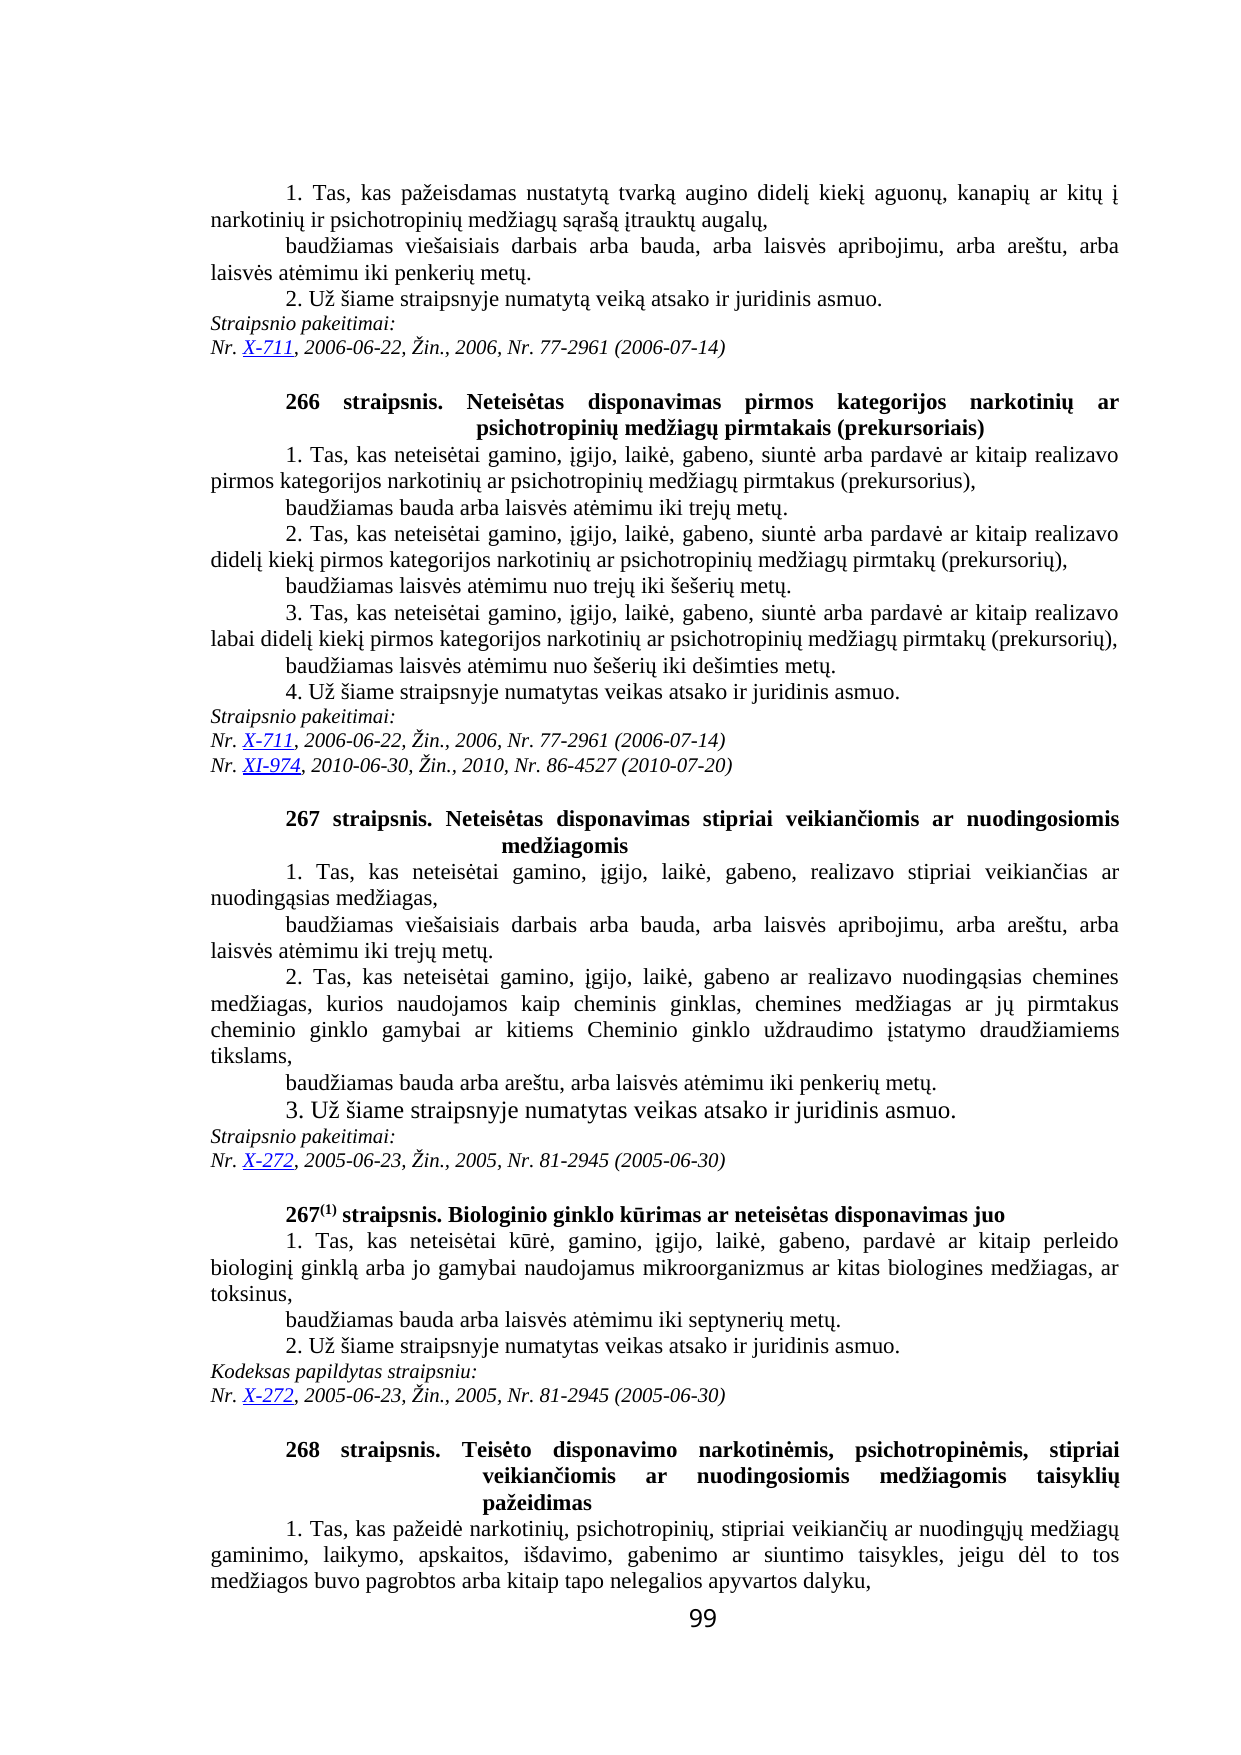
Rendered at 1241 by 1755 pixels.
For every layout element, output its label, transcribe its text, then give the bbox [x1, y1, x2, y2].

text 3. Tas, kas neteisėtai gamino, įgijo, laikė, gabeno, siuntė arba pardavė ar kitaip realizavo labai didelį kiekį pirmos kategorijos narkotinių ar psichotropinių medžiagų pirmtakų (prekursorių), [210, 599, 1120, 652]
text 4. Už šiame straipsnyje numatytas veikas atsako ir juridinis asmuo. [210, 678, 1120, 704]
text Nr. X-711, 2006-06-22, Žin., 2006, Nr. 77-2961 (2006-07-14) [210, 728, 1120, 752]
text Kodeksas papildytas straipsniu: [210, 1359, 1120, 1383]
text 2. Už šiame straipsnyje numatytą veiką atsako ir juridinis asmuo. [210, 285, 1120, 311]
text 1. Tas, kas neteisėtai gamino, įgijo, laikė, gabeno, siuntė arba pardavė ar kitaip realizavo pirmos kategorijos narkotinių ar psichotropinių medžiagų pirmtakus (prekursorius), [210, 441, 1120, 493]
text Straipsnio pakeitimai: [210, 704, 1120, 728]
text Nr. X-272, 2005-06-23, Žin., 2005, Nr. 81-2945 (2005-06-30) [210, 1383, 1120, 1407]
text Nr. X-272, 2005-06-23, Žin., 2005, Nr. 81-2945 (2005-06-30) [210, 1148, 1120, 1172]
text 2. Už šiame straipsnyje numatytas veikas atsako ir juridinis asmuo. [210, 1333, 1120, 1359]
text 1. Tas, kas neteisėtai kūrė, gamino, įgijo, laikė, gabeno, pardavė ar kitaip perleido biologinį ginklą arba jo gamybai naudojamus mikroorganizmus ar kitas biologines medžiagas, ar toksinus, [210, 1227, 1120, 1306]
text 2. Tas, kas neteisėtai gamino, įgijo, laikė, gabeno ar realizavo nuodingąsias chemines medžiagas, kurios naudojamos kaip cheminis ginklas, chemines medžiagas ar jų pirmtakus cheminio ginklo gamybai ar kitiems Cheminio ginklo uždraudimo įstatymo draudžiamiems tikslams, [210, 963, 1120, 1069]
text 268 straipsnis. Teisėto disponavimo narkotinėmis, psichotropinėmis, stipriai veikiančiomis ar nuodingosiomis medžiagomis taisyklių pažeidimas [285, 1436, 1120, 1515]
text Nr. XI-974, 2010-06-30, Žin., 2010, Nr. 86-4527 (2010-07-20) [210, 752, 1120, 777]
text 1. Tas, kas pažeidė narkotinių, psichotropinių, stipriai veikiančių ar nuodingųjų medžiagų gaminimo, laikymo, apskaitos, išdavimo, gabenimo ar siuntimo taisykles, jeigu dėl to tos medžiagos buvo pagrobtos arba kitaip tapo nelegalios apyvartos dalyku, [210, 1515, 1120, 1594]
text baudžiamas bauda arba laisvės atėmimu iki septynerių metų. [210, 1306, 1120, 1333]
text 1. Tas, kas neteisėtai gamino, įgijo, laikė, gabeno, realizavo stipriai veikiančias ar nuodingąsias medžiagas, [210, 858, 1120, 911]
text baudžiamas viešaisiais darbais arba bauda, arba laisvės apribojimu, arba areštu, arba laisvės atėmimu iki penkerių metų. [210, 232, 1120, 285]
text baudžiamas bauda arba areštu, arba laisvės atėmimu iki penkerių metų. [210, 1069, 1120, 1095]
text Straipsnio pakeitimai: [210, 1124, 1120, 1148]
text 2. Tas, kas neteisėtai gamino, įgijo, laikė, gabeno, siuntė arba pardavė ar kitaip realizavo didelį kiekį pirmos kategorijos narkotinių ar psichotropinių medžiagų pirmtakų (prekursorių), [210, 520, 1120, 573]
text 266 straipsnis. Neteisėtas disponavimas pirmos kategorijos narkotinių ar psichotropinių medžiagų pirmtakais (prekursoriais) [285, 388, 1120, 441]
text Straipsnio pakeitimai: [210, 311, 1120, 335]
text baudžiamas bauda arba laisvės atėmimu iki trejų metų. [210, 493, 1120, 520]
text baudžiamas laisvės atėmimu nuo šešerių iki dešimties metų. [210, 652, 1120, 678]
text baudžiamas laisvės atėmimu nuo trejų iki šešerių metų. [210, 573, 1120, 599]
text 3. Už šiame straipsnyje numatytas veikas atsako ir juridinis asmuo. [210, 1095, 1120, 1124]
text 1. Tas, kas pažeisdamas nustatytą tvarką augino didelį kiekį aguonų, kanapių ar kitų į narkotinių ir psichotropinių medžiagų sąrašą įtrauktų augalų, [210, 179, 1120, 232]
text Nr. X-711, 2006-06-22, Žin., 2006, Nr. 77-2961 (2006-07-14) [210, 335, 1120, 359]
text 267(1) straipsnis. Biologinio ginklo kūrimas ar neteisėtas disponavimas juo [210, 1201, 1120, 1227]
text baudžiamas viešaisiais darbais arba bauda, arba laisvės apribojimu, arba areštu, arba laisvės atėmimu iki trejų metų. [210, 911, 1120, 963]
text 267 straipsnis. Neteisėtas disponavimas stipriai veikiančiomis ar nuodingosiomis medžiagomis [285, 805, 1120, 858]
